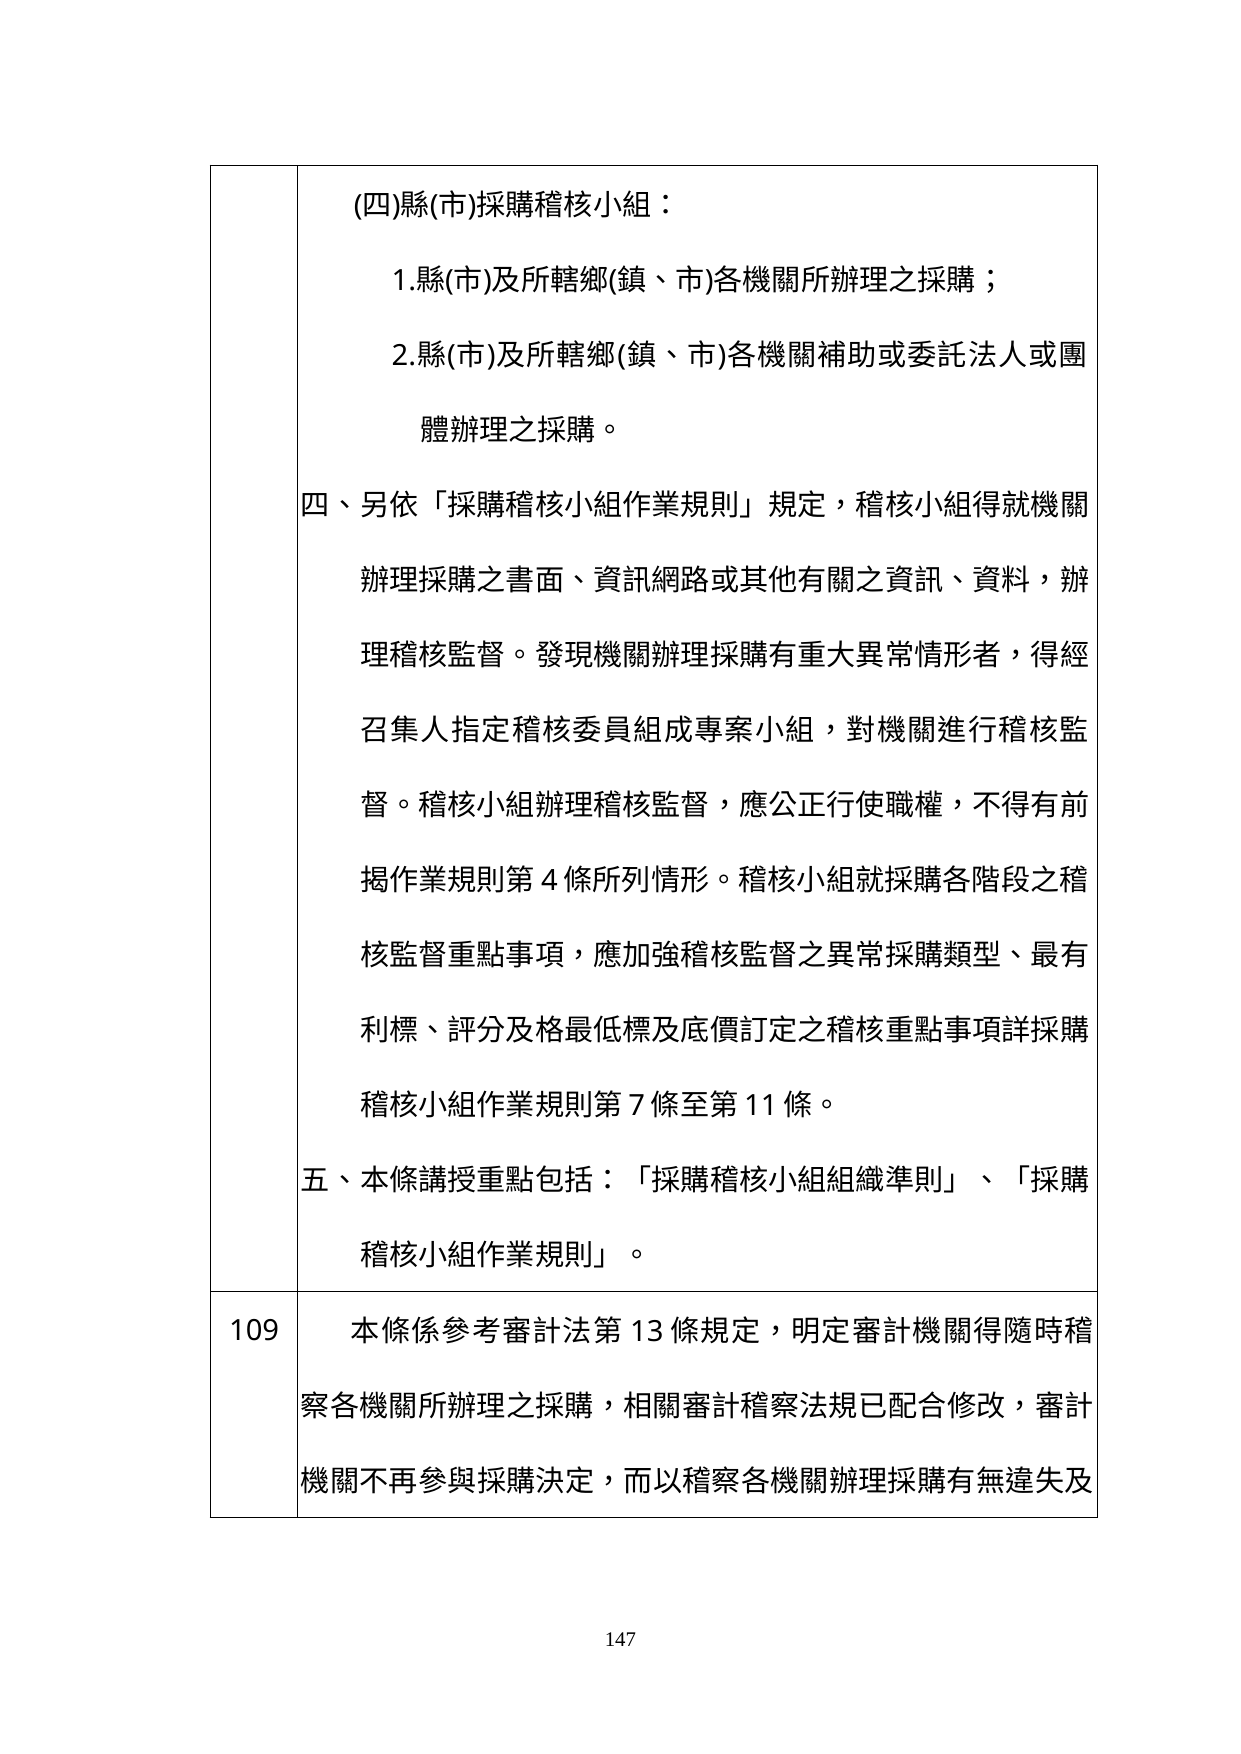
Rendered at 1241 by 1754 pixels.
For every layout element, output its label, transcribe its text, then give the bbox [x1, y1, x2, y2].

table_cell (四)縣(市)採購稽核小組： 1.縣(市)及所轄鄉(鎮、市)各機關所辦理之採購； 2.縣(市)及所轄鄉(鎮、市)各機關補助或委託法人或團體辦理之採購。 另依「採購稽核小組作業規則」規定，稽核小組得就機關辦理採購之書面、資訊網路或其他有關之資訊、資料，辦理稽核監督。發現機關辦理採購有重大異常情形者，得經召集人指定稽核委員組成專案小組，對機關進行稽核監督。稽核小組辦理稽核監督，應公正行使職權，不得有前揭作業規則第4條所列情形。稽核小組就採購各階段之稽核監督重點事項，應加強稽核監督之異常採購類型、最有利標、評分及格最低標及底價訂定之稽核重點事項詳採購稽核小組作業規則第7條至第11條。 本條講授重點包括：「採購稽核小組組織準則」、「採購稽核小組作業規則」。 [298, 166, 1097, 1291]
table_cell [211, 166, 297, 1291]
table_cell 本條係參考審計法第13條規定，明定審計機關得隨時稽察各機關所辦理之採購，相關審計稽察法規已配合修改，審計機關不再參與採購決定，而以稽察各機關辦理採購有無違失及 [298, 1292, 1097, 1517]
table_cell 109 [211, 1292, 297, 1517]
